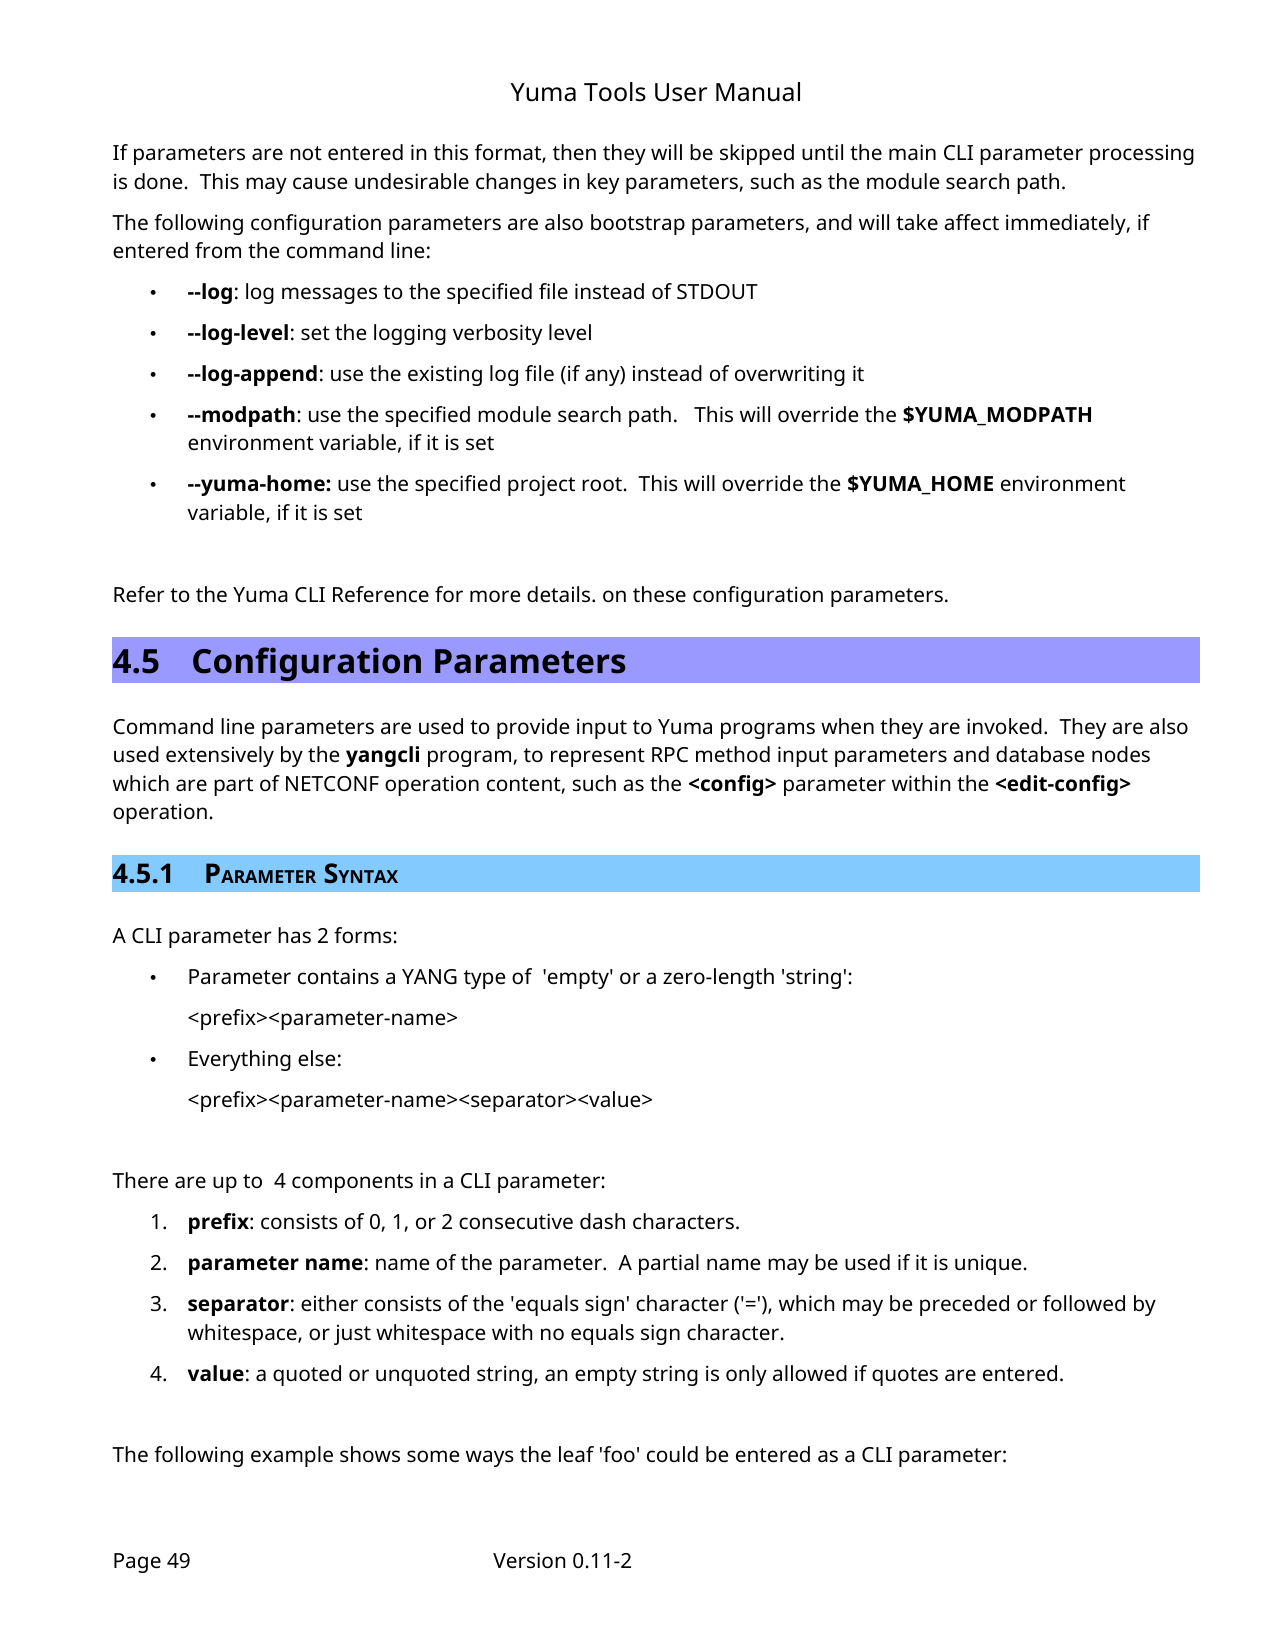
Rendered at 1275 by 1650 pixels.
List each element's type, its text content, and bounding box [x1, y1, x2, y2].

list --modpath: use the specified module search path. This will override the $YUMA_MODPATH environment variable, if it is set [150, 400, 1200, 457]
list Parameter contains a YANG type of 'empty' or a zero-length 'string': [150, 962, 1200, 990]
text Refer to the Yuma CLI Reference for more details. on these configuration parameters. [112, 580, 1200, 608]
list separator: either consists of the 'equals sign' character ('='), which may be preceded or followed by whitespace, or just whitespace with no equals sign character. [150, 1289, 1200, 1346]
list --log-level: set the logging verbosity level [150, 318, 1200, 347]
text If parameters are not entered in this format, then they will be skipped until the main CLI parameter processing is done. This may cause undesirable changes in key parameters, such as the module search path. [112, 138, 1200, 195]
list --log-append: use the existing log file (if any) instead of overwriting it [150, 359, 1200, 388]
text The following example shows some ways the leaf 'foo' could be entered as a CLI parameter: [112, 1441, 1200, 1469]
text Command line parameters are used to provide input to Yuma programs when they are invoked. They are also used extensively by the yangcli program, to represent RPC method input parameters and database nodes which are part of NETCONF operation content, such as the <config> parameter within the <edit-config> operation. [112, 712, 1200, 826]
list Everything else: [150, 1044, 1200, 1072]
subtitle Configuration Parameters [112, 637, 1200, 683]
list --log: log messages to the specified file instead of STDOUT [150, 277, 1200, 306]
list <prefix><parameter-name><separator><value> [150, 1085, 1200, 1113]
text The following configuration parameters are also bootstrap parameters, and will take affect immediately, if entered from the command line: [112, 208, 1200, 265]
list --yuma-home: use the specified project root. This will override the $YUMA_HOME environment variable, if it is set [150, 469, 1200, 526]
list prefix: consists of 0, 1, or 2 consecutive dash characters. [150, 1207, 1200, 1236]
list value: a quoted or unquoted string, an empty string is only allowed if quotes are entered. [150, 1359, 1200, 1387]
subtitle Parameter Syntax [112, 855, 1200, 892]
list <prefix><parameter-name> [150, 1003, 1200, 1031]
list parameter name: name of the parameter. A partial name may be used if it is unique. [150, 1248, 1200, 1277]
text There are up to 4 components in a CLI parameter: [112, 1167, 1200, 1195]
text A CLI parameter has 2 forms: [112, 921, 1200, 949]
